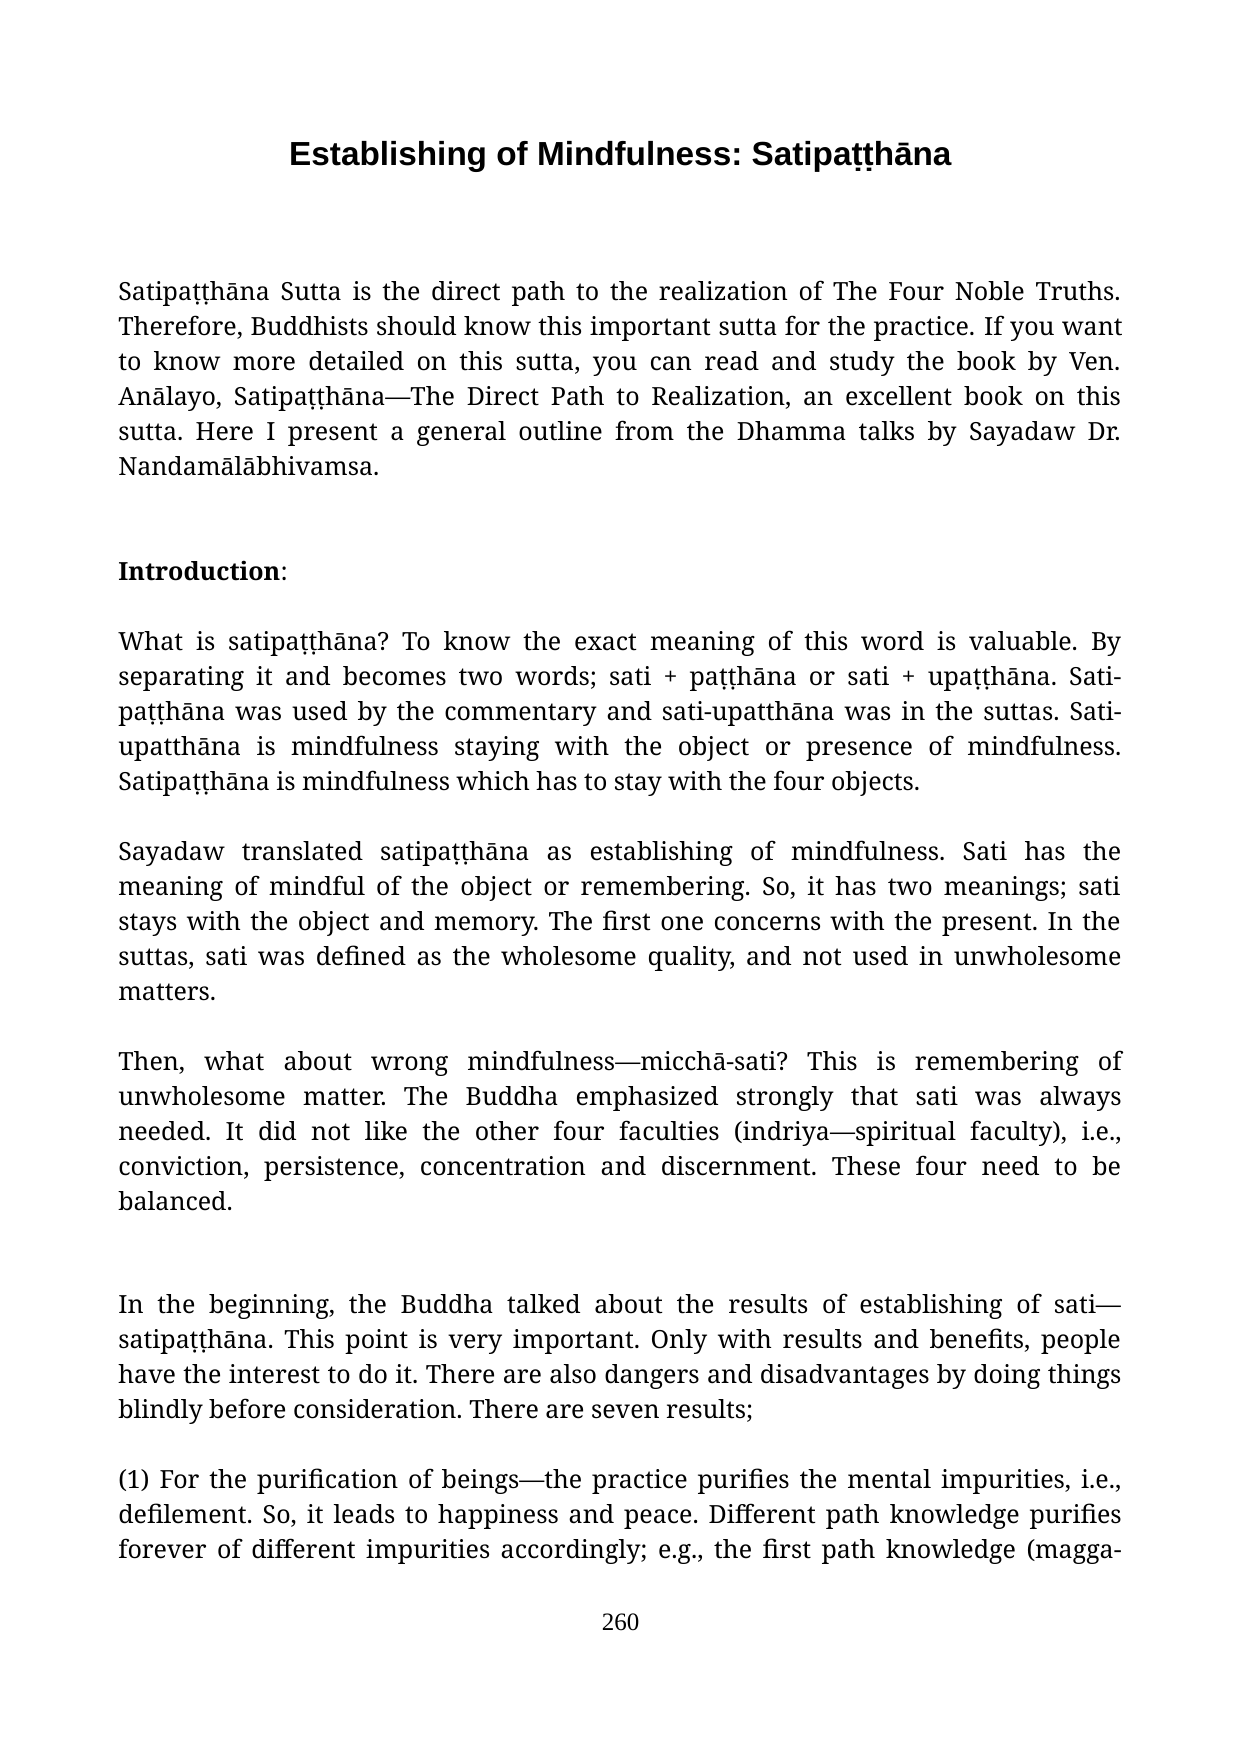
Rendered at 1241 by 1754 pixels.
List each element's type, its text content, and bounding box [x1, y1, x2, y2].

text In the beginning, the Buddha talked about the results of establishing of sati—satipaṭṭhāna. This point is very important. Only with results and benefits, people have the interest to do it. There are also dangers and disadvantages by doing things blindly before consideration. There are seven results; (1) For the purification of beings—the practice purifies the mental impurities, i.e., defilement. So, it leads to happiness and peace. Different path knowledge purifies forever of different impurities accordingly; e.g., the first path knowledge (magga‐ [118, 1250, 1122, 1565]
subtitle Establishing of Mindfulness: Satipaṭṭhāna [118, 134, 1122, 173]
text Satipaṭṭhāna Sutta is the direct path to the realization of The Four Noble Truths. Therefore, Buddhists should know this important sutta for the practice. If you want to know more detailed on this sutta, you can read and study the book by Ven. Anālayo, Satipaṭṭhāna—The Direct Path to Realization, an excellent book on this sutta. Here I present a general outline from the Dhamma talks by Sayadaw Dr. Nandamālābhivamsa. Introduction: What is satipaṭṭhāna? To know the exact meaning of this word is valuable. By separating it and becomes two words; sati + paṭṭhāna or sati + upaṭṭhāna. Sati-paṭṭhāna was used by the commentary and sati-upatthāna was in the suttas. Sati-upatthāna is mindfulness staying with the object or presence of mindfulness. Satipaṭṭhāna is mindfulness which has to stay with the four objects. Sayadaw translated satipaṭṭhāna as establishing of mindfulness. Sati has the meaning of mindful of the object or remembering. So, it has two meanings; sati stays with the object and memory. The first one concerns with the present. In the suttas, sati was defined as the wholesome quality, and not used in unwholesome matters. Then, what about wrong mindfulness—micchā-sati? This is remembering of unwholesome matter. The Buddha emphasized strongly that sati was always needed. It did not like the other four faculties (indriya—spiritual faculty), i.e., conviction, persistence, concentration and discernment. These four need to be balanced. [118, 273, 1122, 1218]
